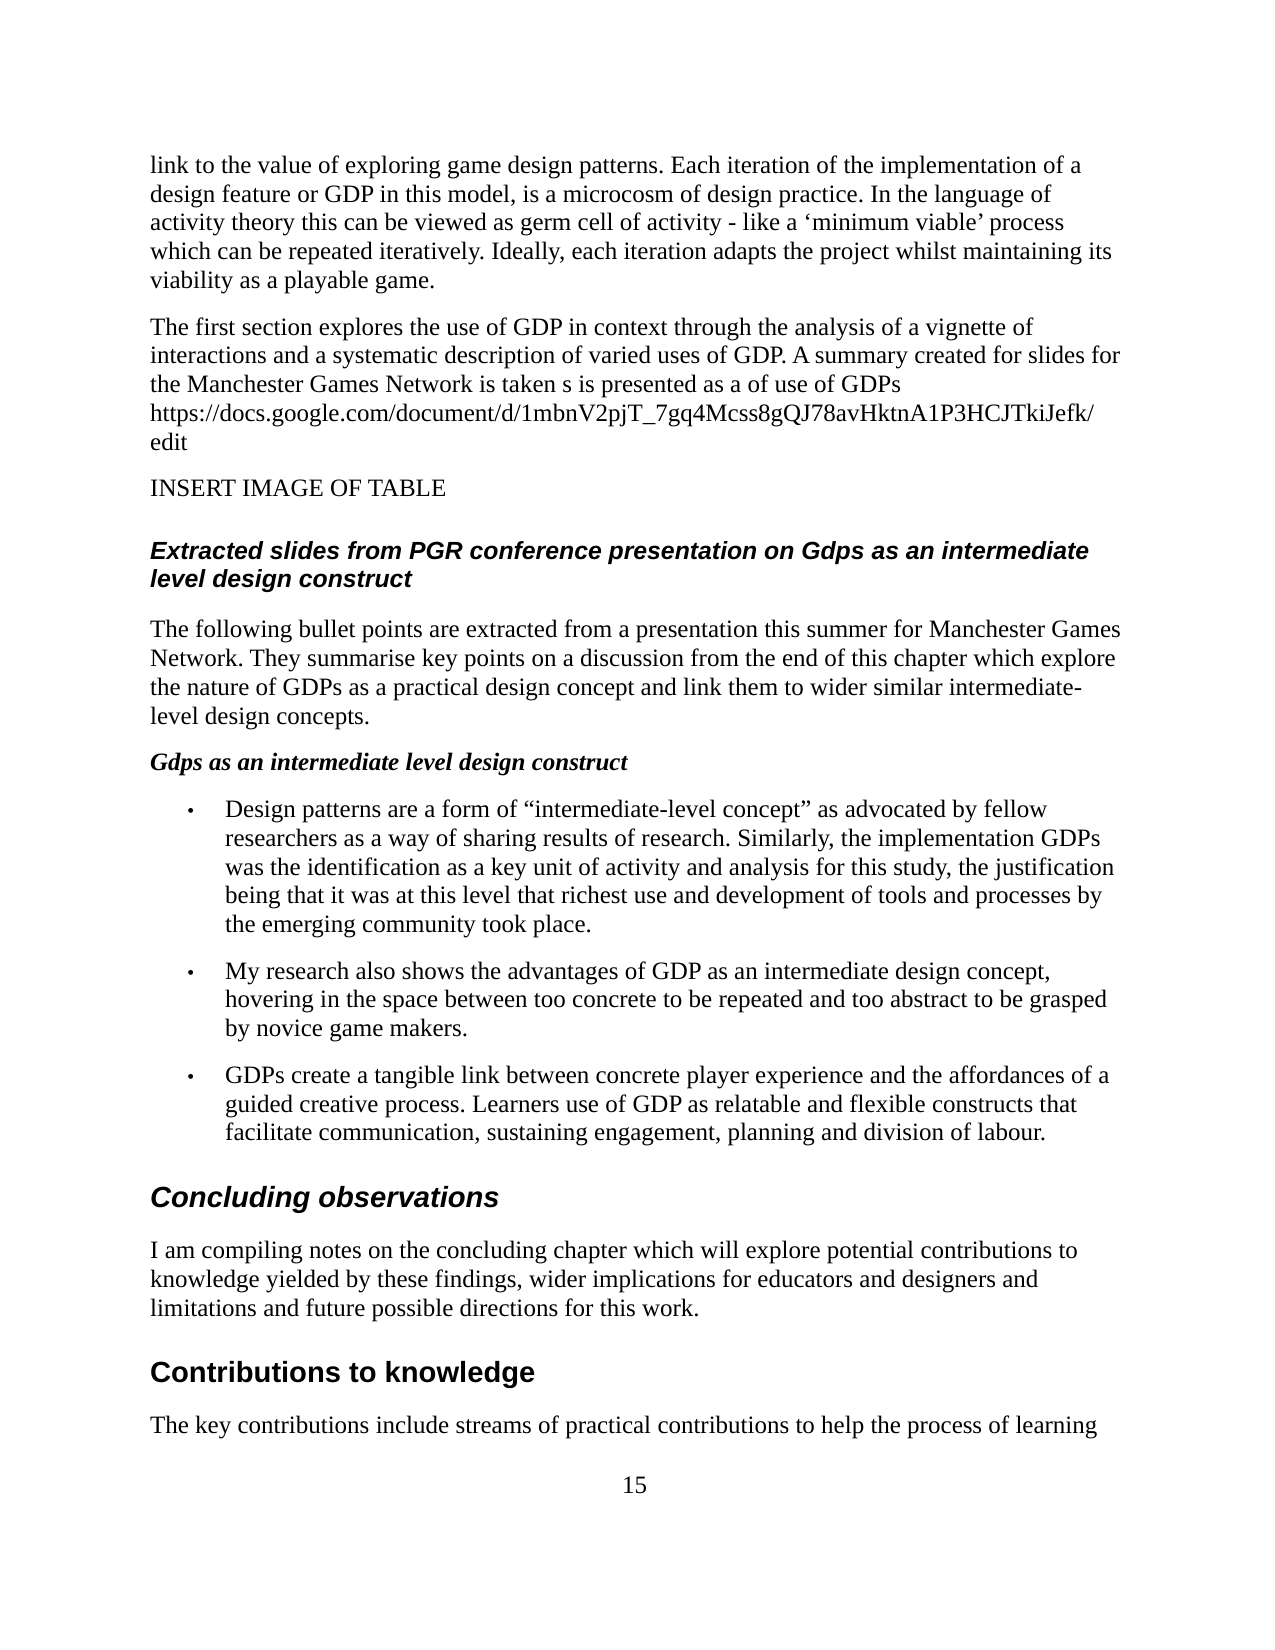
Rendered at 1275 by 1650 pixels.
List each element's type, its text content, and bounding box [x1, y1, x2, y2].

subtitle Contributions to knowledge [150, 1355, 1125, 1389]
text INSERT IMAGE OF TABLE [150, 473, 1125, 502]
text I am compiling notes on the concluding chapter which will explore potential contributions to knowledge yielded by these findings, wider implications for educators and designers and limitations and future possible directions for this work. [150, 1235, 1125, 1321]
subtitle Concluding observations [150, 1180, 1125, 1214]
text The first section explores the use of GDP in context through the analysis of a vignette of interactions and a systematic description of varied uses of GDP. A summary created for slides for the Manchester Games Network is taken s is presented as a of use of GDPs https://docs.google.com/document/d/1mbnV2pjT_7gq4Mcss8gQJ78avHktnA1P3HCJTkiJefk/edit [150, 312, 1125, 455]
list GDPs create a tangible link between concrete player experience and the affordances of a guided creative process. Learners use of GDP as relatable and flexible constructs that facilitate communication, sustaining engagement, planning and division of labour. [187, 1060, 1125, 1146]
list My research also shows the advantages of GDP as an intermediate design concept, hovering in the space between too concrete to be repeated and too abstract to be grasped by novice game makers. [187, 956, 1125, 1042]
text The following bullet points are extracted from a presentation this summer for Manchester Games Network. They summarise key points on a discussion from the end of this chapter which explore the nature of GDPs as a practical design concept and link them to wider similar intermediate-level design concepts. [150, 614, 1125, 729]
text The key contributions include streams of practical contributions to help the process of learning [150, 1410, 1125, 1439]
list Design patterns are a form of “intermediate-level concept” as advocated by fellow researchers as a way of sharing results of research. Similarly, the implementation GDPs was the identification as a key unit of activity and analysis for this study, the justification being that it was at this level that richest use and development of tools and processes by the emerging community took place. [187, 794, 1125, 938]
text Gdps as an intermediate level design construct [150, 747, 1125, 776]
text link to the value of exploring game design patterns. Each iteration of the implementation of a design feature or GDP in this model, is a microcosm of design practice. In the language of activity theory this can be viewed as germ cell of activity - like a ‘minimum viable’ process which can be repeated iteratively. Ideally, each iteration adapts the project whilst maintaining its viability as a playable game. [150, 150, 1125, 294]
subtitle Extracted slides from PGR conference presentation on Gdps as an intermediate level design construct [150, 536, 1125, 593]
